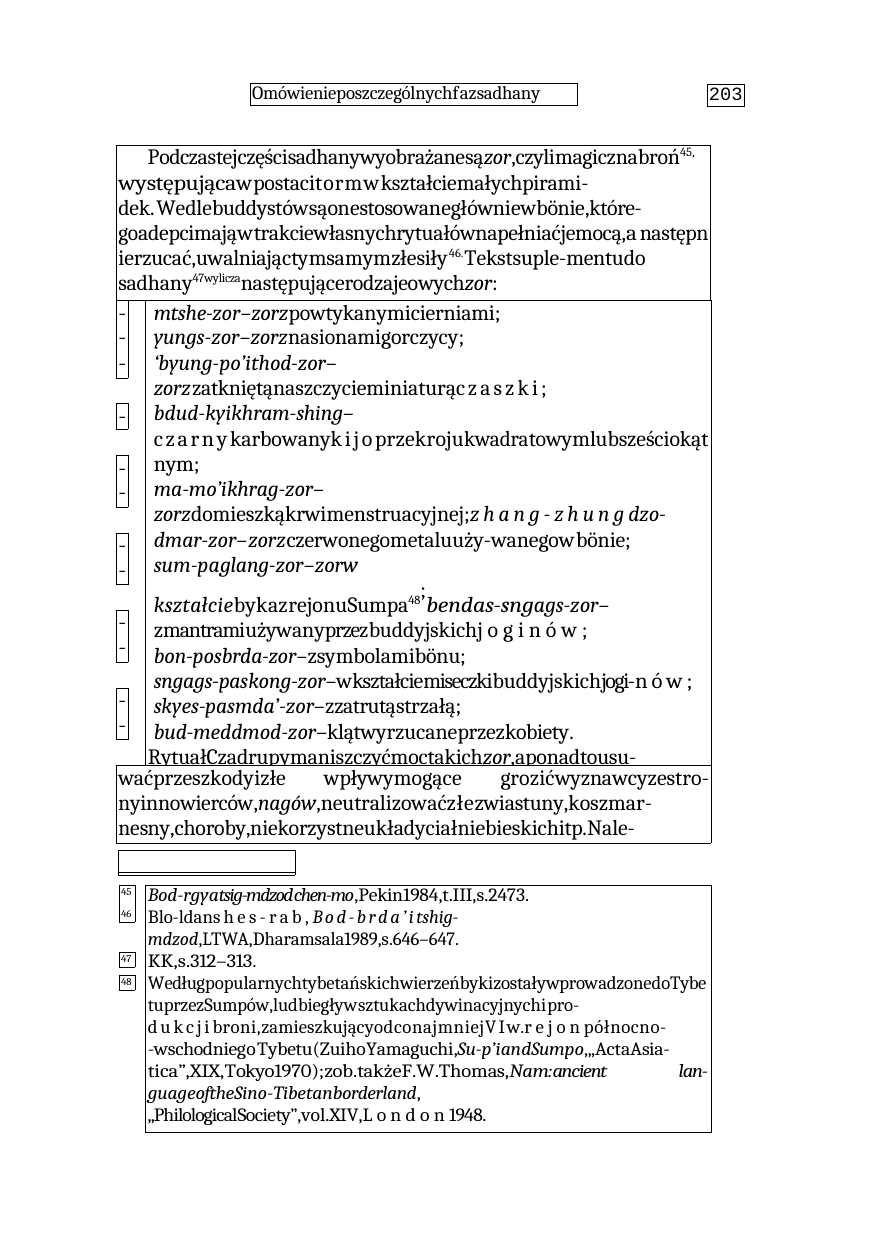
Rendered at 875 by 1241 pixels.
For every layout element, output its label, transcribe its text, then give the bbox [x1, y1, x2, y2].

text - [118, 611, 128, 635]
text 48 [121, 976, 135, 988]
text Bod-rgyatsig-mdzodchen-mo,Pekin1984,t.III,s.2473. [148, 886, 711, 906]
text RytuałCzadrupymaniszczyćmoctakichzor,aponadtousu- [148, 745, 711, 765]
text sngags-paskong-zor–wkształciemiseczkibuddyjskichjogi-nów; [153, 669, 709, 694]
text sum-paglang-zor–zorw kształciebykazrejonuSumpa48;bendas-sngags-zor–zmantramiużywanyprzezbuddyjskichjoginów; [153, 553, 709, 643]
text ma-mo’ikhrag-zor–zorzdomieszkąkrwimenstruacyjnej;zhang-zhungdzo-dmar-zor–zorzczerwonegometaluuży-wanegowbönie; [153, 477, 709, 553]
text Omówienieposzczególnychfazsadhany [252, 84, 577, 104]
text - [118, 689, 128, 712]
text bon-posbrda-zor–zsymbolamibönu; [153, 643, 711, 669]
text - [118, 557, 128, 583]
text Podczastejczęścisadhanywyobrażanesązor,czylimagicznabroń45,występującawpostacitormwkształciemałychpirami-dek.Wedlebuddystówsąonestosowanegłówniewbönie,które-goadepcimająwtrakciewłasnychrytuałównapełniaćjemocą,anastępnierzucać,uwalniająctymsamymzłesiły46.Tekstsuple-mentudo sadhany47wyliczanastępującerodzajeowychzor: [118, 146, 709, 296]
text WedługpopularnychtybetańskichwierzeńbykizostaływprowadzonedoTybetuprzezSumpów,ludbiegływsztukachdywinacyjnychipro-dukcjibroni,zamieszkującyodconajmniejVIw.rejonpółnocno- [148, 973, 709, 1038]
text - [118, 456, 128, 480]
text - [118, 480, 128, 505]
text ‘byung-po’ithod-zor–zorzzatkniętąnaszczycieminiaturączaszki; [153, 350, 709, 401]
text - [118, 301, 128, 325]
text - [118, 325, 128, 350]
text 203 [709, 85, 744, 106]
text - [118, 635, 128, 660]
text yungs-zor–zorznasionamigorczycy; [153, 325, 711, 350]
text - [118, 404, 128, 428]
text skyes-pasmda’-zor–zzatrutąstrzałą; [153, 694, 711, 719]
text Blo-ldanshes-rab,Bod-brda’itshig-mdzod,LTWA,Dharamsala1989,s.646–647. [148, 907, 709, 950]
text 47 [121, 953, 135, 965]
text -wschodniegoTybetu(ZuihoYamaguchi,Su-p’iandSumpo,„ActaAsia-tica”,XIX,Tokyo1970);zob.takżeF.W.Thomas,Nam:ancient lan-guageoftheSino-Tibetanborderland,„PhilologicalSociety”,vol.XIV,London1948. [148, 1039, 709, 1126]
text mtshe-zor–zorzpowtykanymicierniami; [153, 301, 711, 325]
text KK,s.312–313. [148, 951, 711, 972]
text - [118, 534, 128, 557]
text - [118, 350, 128, 376]
text - [118, 712, 128, 738]
text waćprzeszkodyizłe wpływymogące grozićwyznawcyzestro-nyinnowierców,nagów,neutralizowaćzłezwiastuny,koszmar-nesny,choroby,niekorzystneukładyciałniebieskichitp.Nale- [118, 766, 709, 841]
text 46 [121, 908, 135, 920]
text bdud-kyikhram-shing–czarnykarbowanykijoprzekrojukwadratowymlubsześciokątnym; [153, 401, 709, 477]
text bud-meddmod-zor–klątwyrzucaneprzezkobiety. [153, 719, 711, 745]
text 45 [121, 886, 135, 898]
